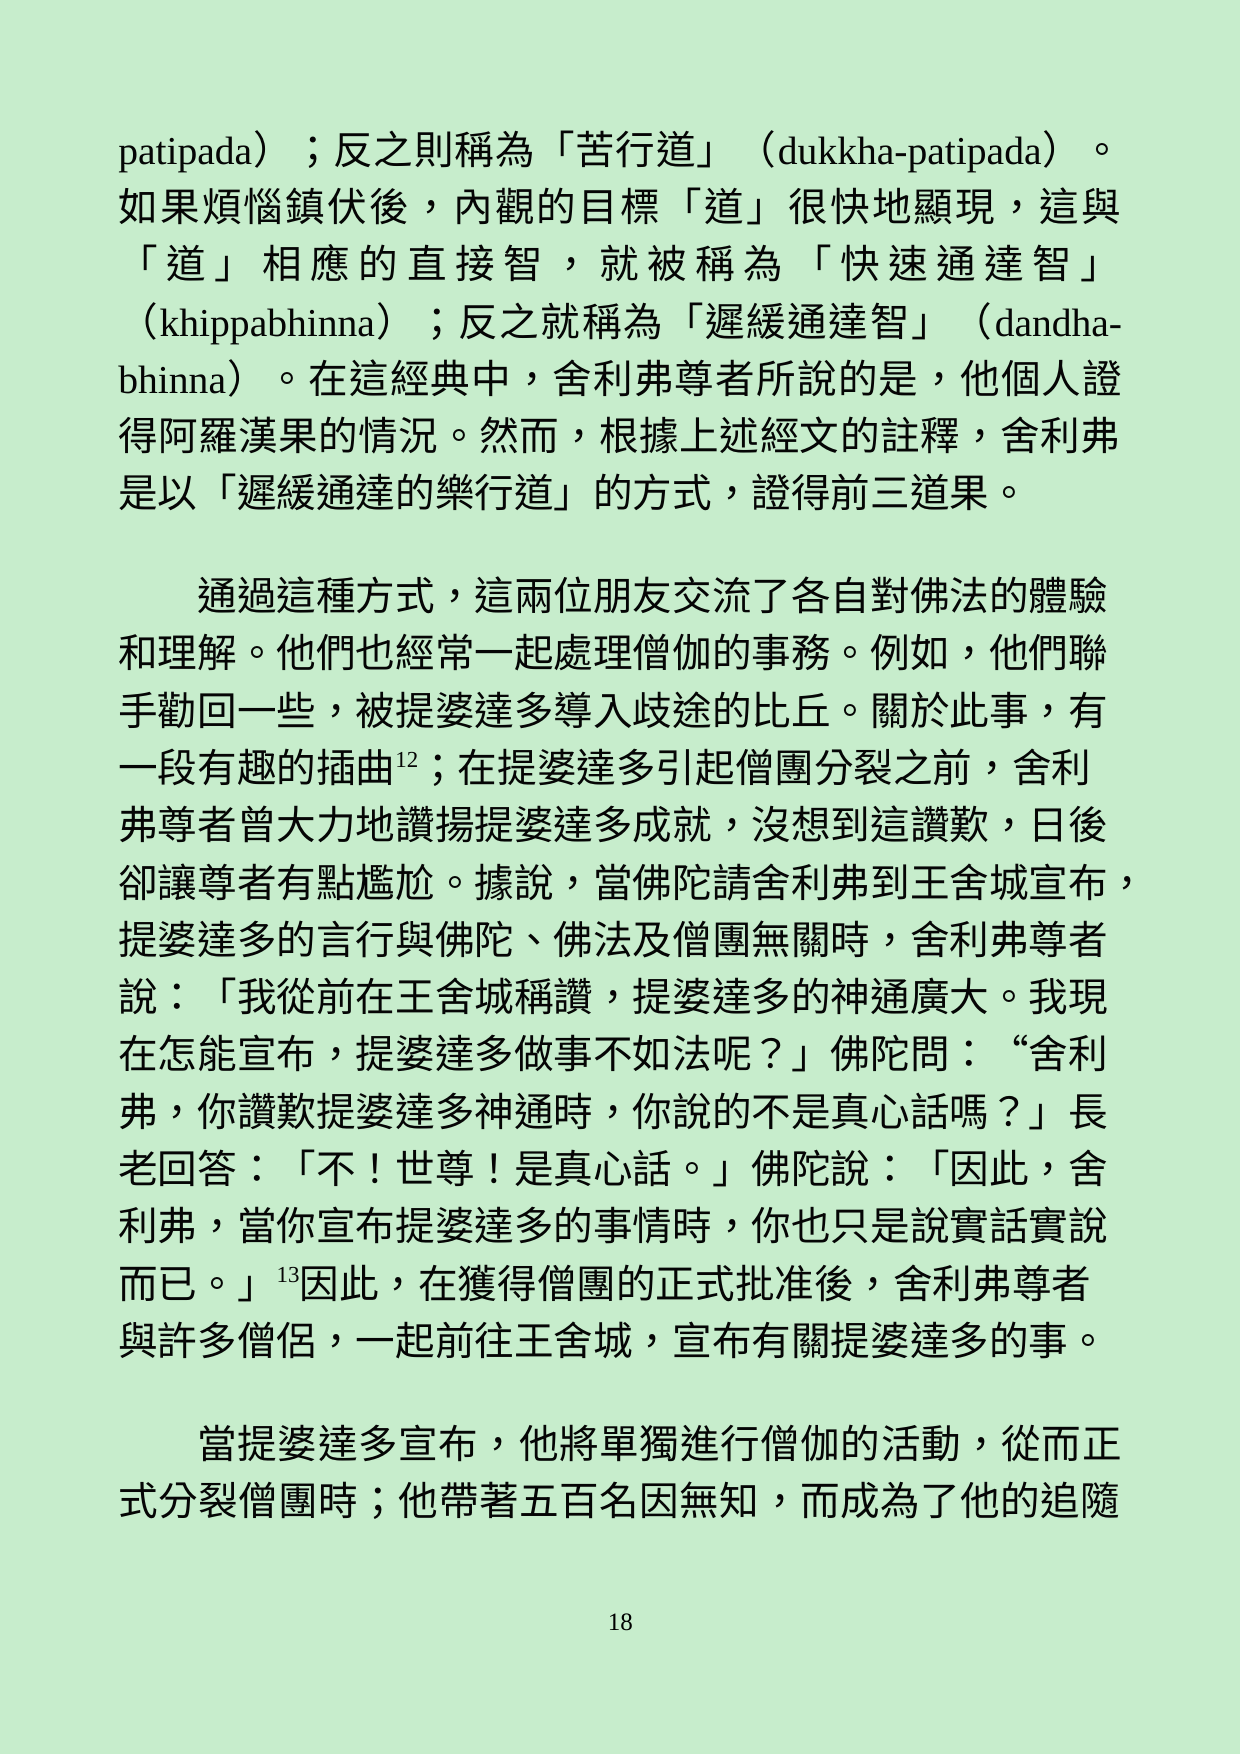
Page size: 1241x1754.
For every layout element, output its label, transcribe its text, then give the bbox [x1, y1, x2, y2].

text patipada）；反之則稱為「苦行道」（dukkha-patipada）。如果煩惱鎮伏後，內觀的目標「道」很快地顯現，這與「道」相應的直接智，就被稱為「快速通達智」（khippabhinna）；反之就稱為「遲緩通達智」（dandha-bhinna）。在這經典中，舍利弗尊者所說的是，他個人證得阿羅漢果的情況。然而，根據上述經文的註釋，舍利弗是以「遲緩通達的樂行道」的方式，證得前三道果。 [118, 118, 1122, 519]
text 通過這種方式，這兩位朋友交流了各自對佛法的體驗和理解。他們也經常一起處理僧伽的事務。例如，他們聯手勸回一些，被提婆達多導入歧途的比丘。關於此事，有一段有趣的插曲；在提婆達多引起僧團分裂之前，舍利弗尊者曾大力地讚揚提婆達多成就，沒想到這讚歎，日後卻讓尊者有點尷尬。據說，當佛陀請舍利弗到王舍城宣布，提婆達多的言行與佛陀、佛法及僧團無關時，舍利弗尊者說：「我從前在王舍城稱讚，提婆達多的神通廣大。我現在怎能宣布，提婆達多做事不如法呢？」佛陀問：“舍利弗，你讚歎提婆達多神通時，你說的不是真心話嗎？」長老回答：「不！世尊！是真心話。」佛陀說：「因此，舍利弗，當你宣布提婆達多的事情時，你也只是說實話實說而已。」因此，在獲得僧團的正式批准後，舍利弗尊者與許多僧侶，一起前往王舍城，宣布有關提婆達多的事。 [118, 565, 1122, 1367]
text 當提婆達多宣布，他將單獨進行僧伽的活動，從而正式分裂僧團時；他帶著五百名因無知，而成為了他的追隨 [118, 1412, 1122, 1527]
